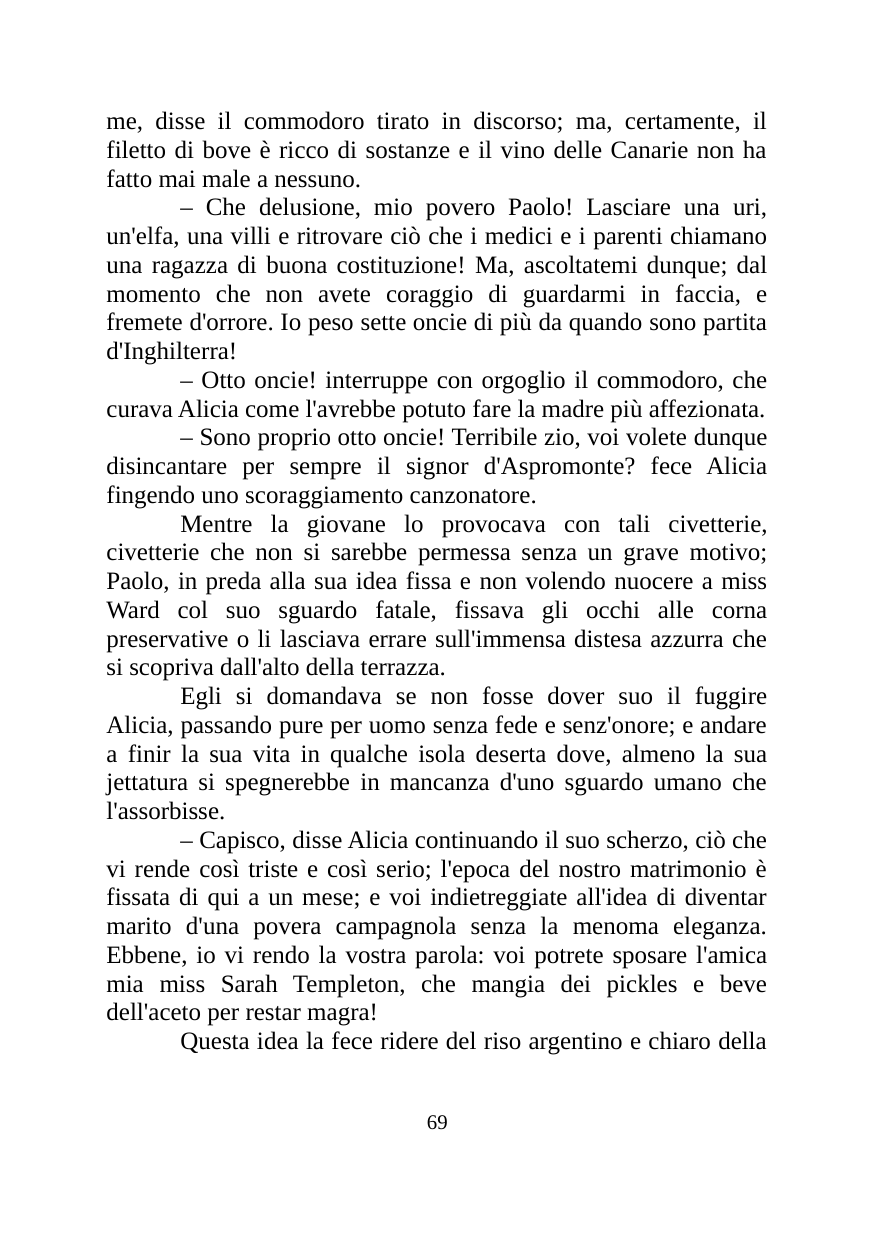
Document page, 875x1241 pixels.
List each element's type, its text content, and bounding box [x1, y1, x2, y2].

text me, disse il commodoro tirato in discorso; ma, certamente, il filetto di bove è ricco di sostanze e il vino delle Canarie non ha fatto mai male a nessuno. [106, 106, 768, 192]
text – Che delusione, mio povero Paolo! Lasciare una uri, un'elfa, una villi e ritrovare ciò che i medici e i parenti chiamano una ragazza di buona costituzione! Ma, ascoltatemi dunque; dal momento che non avete coraggio di guardarmi in faccia, e fremete d'orrore. Io peso sette oncie di più da quando sono partita d'Inghilterra! [106, 192, 768, 365]
text – Sono proprio otto oncie! Terribile zio, voi volete dunque disincantare per sempre il signor d'Aspromonte? fece Alicia fingendo uno scoraggiamento canzonatore. [106, 422, 768, 509]
text – Capisco, disse Alicia continuando il suo scherzo, ciò che vi rende così triste e così serio; l'epoca del nostro matrimonio è fissata di qui a un mese; e voi indietreggiate all'idea di diventar marito d'una povera campagnola senza la menoma eleganza. Ebbene, io vi rendo la vostra parola: voi potrete sposare l'amica mia miss Sarah Templeton, che mangia dei pickles e beve dell'aceto per restar magra! [106, 825, 768, 1026]
text – Otto oncie! interruppe con orgoglio il commodoro, che curava Alicia come l'avrebbe potuto fare la madre più affezionata. [106, 365, 768, 422]
text Mentre la giovane lo provocava con tali civetterie, civetterie che non si sarebbe permessa senza un grave motivo; Paolo, in preda alla sua idea fissa e non volendo nuocere a miss Ward col suo sguardo fatale, fissava gli occhi alle corna preservative o li lasciava errare sull'immensa distesa azzurra che si scopriva dall'alto della terrazza. [106, 509, 768, 681]
text Egli si domandava se non fosse dover suo il fuggire Alicia, passando pure per uomo senza fede e senz'onore; e andare a finir la sua vita in qualche isola deserta dove, almeno la sua jettatura si spegnerebbe in mancanza d'uno sguardo umano che l'assorbisse. [106, 681, 768, 825]
text Questa idea la fece ridere del riso argentino e chiaro della [106, 1026, 768, 1055]
